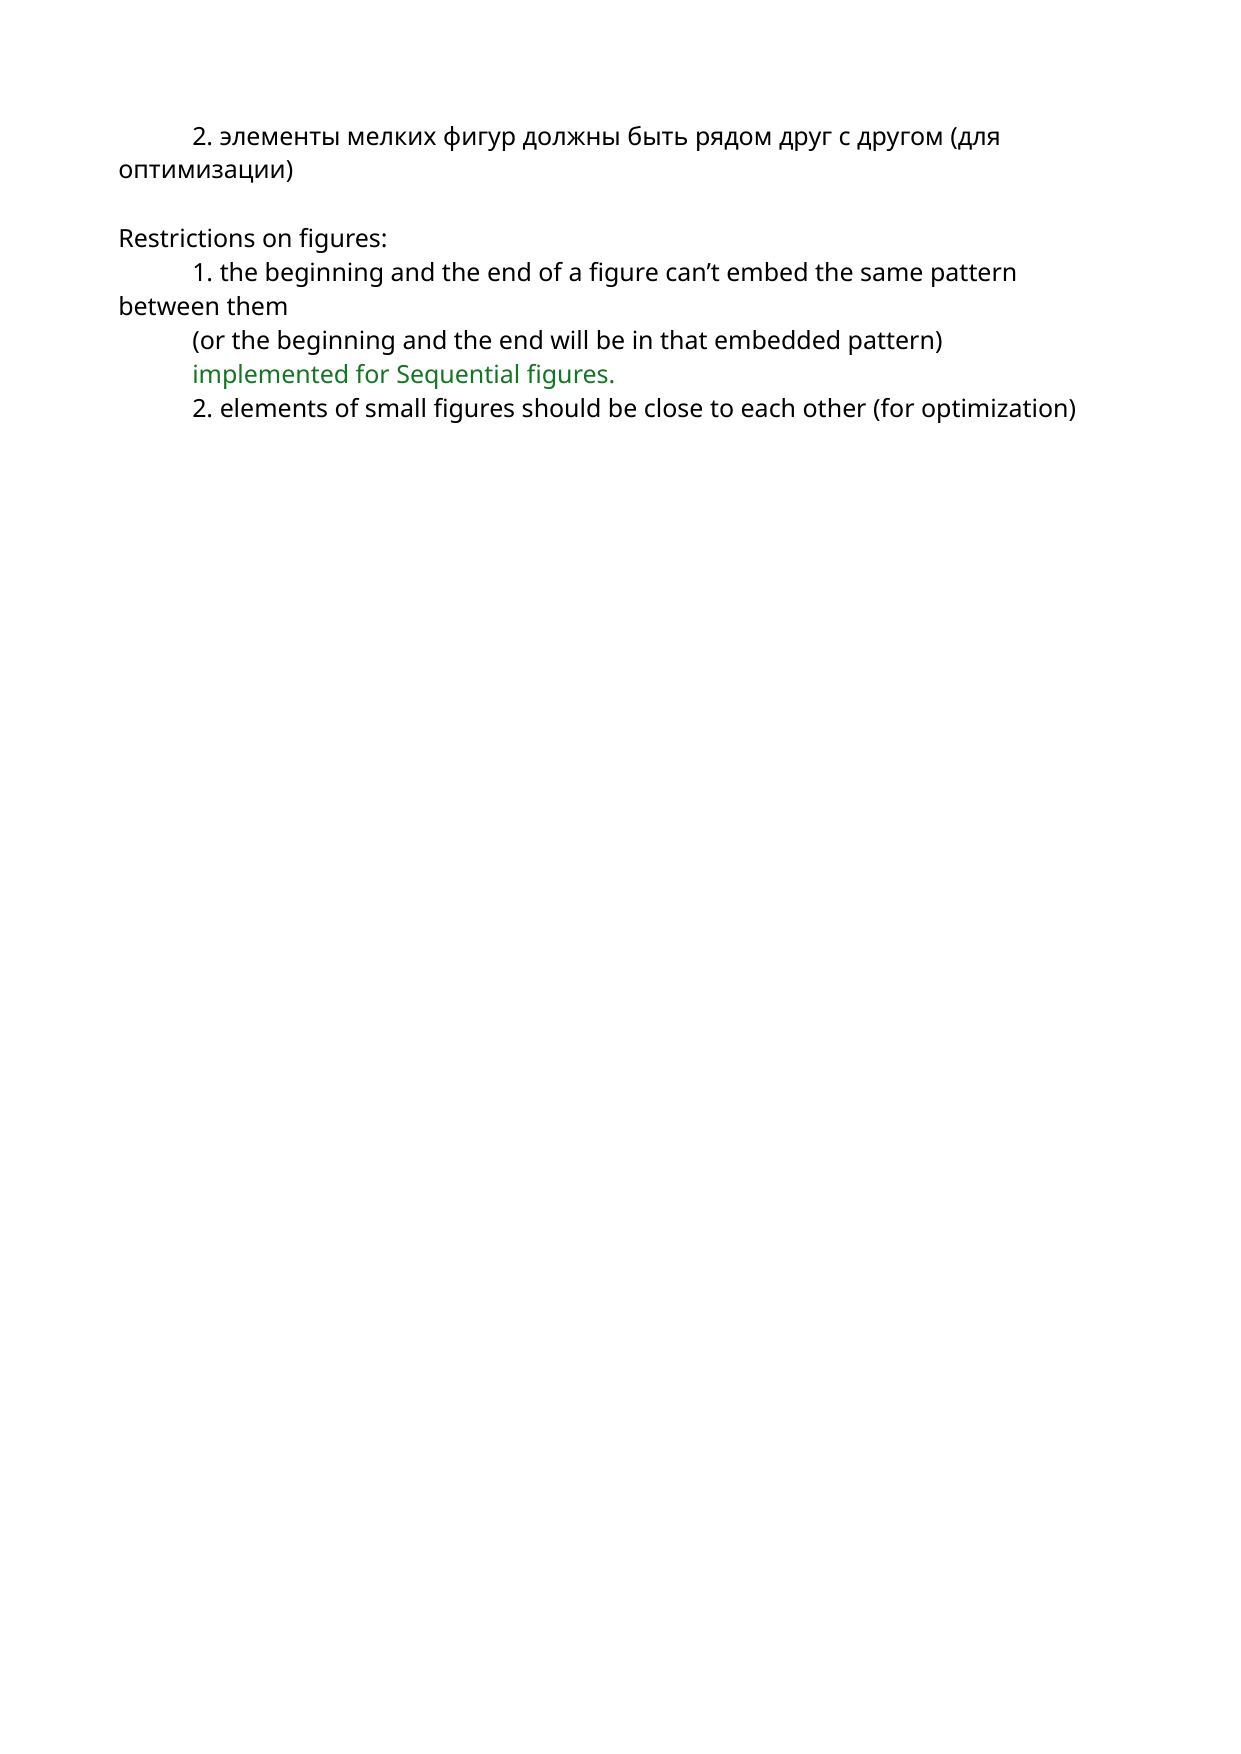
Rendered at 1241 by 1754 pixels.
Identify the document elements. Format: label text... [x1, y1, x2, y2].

text 1. the beginning and the end of a figure can’t embed the same pattern between them [118, 254, 1122, 322]
text 2. elements of small figures should be close to each other (for optimization) [118, 391, 1122, 425]
text 2. элементы мелких фигур должны быть рядом друг с другом (для оптимизации) [118, 118, 1122, 186]
text (or the beginning and the end will be in that embedded pattern) [118, 322, 1122, 357]
text Restrictions on figures: [118, 220, 1122, 254]
text implemented for Sequential figures. [118, 357, 1122, 391]
